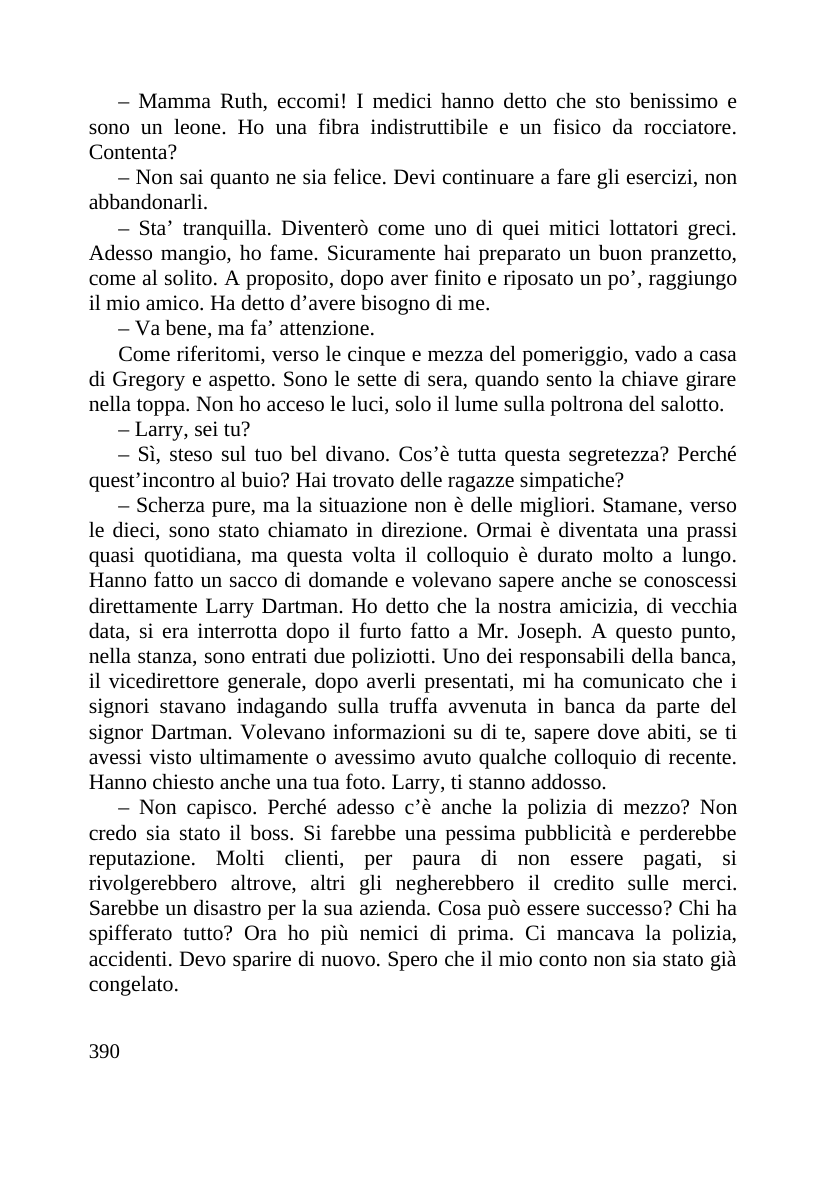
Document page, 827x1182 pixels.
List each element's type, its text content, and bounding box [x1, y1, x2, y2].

text – Va bene, ma fa’ attenzione. [88, 315, 738, 341]
text – Sta’ tranquilla. Diventerò come uno di quei mitici lottatori greci. Adesso mangio, ho fame. Sicuramente hai preparato un buon pranzetto, come al solito. A proposito, dopo aver finito e riposato un po’, raggiungo il mio amico. Ha detto d’avere bisogno di me. [88, 214, 738, 315]
text – Sì, steso sul tuo bel divano. Cos’è tutta questa segretezza? Perché quest’incontro al buio? Hai trovato delle ragazze simpatiche? [88, 441, 738, 492]
text – Non sai quanto ne sia felice. Devi continuare a fare gli esercizi, non abbandonarli. [88, 164, 738, 214]
text Come riferitomi, verso le cinque e mezza del pomeriggio, vado a casa di Gregory e aspetto. Sono le sette di sera, quando sento la chiave girare nella toppa. Non ho acceso le luci, solo il lume sulla poltrona del salotto. [88, 341, 738, 416]
text – Larry, sei tu? [88, 416, 738, 441]
text – Non capisco. Perché adesso c’è anche la polizia di mezzo? Non credo sia stato il boss. Si farebbe una pessima pubblicità e perderebbe reputazione. Molti clienti, per paura di non essere pagati, si rivolgerebbero altrove, altri gli negherebbero il credito sulle merci. Sarebbe un disastro per la sua azienda. Cosa può essere successo? Chi ha spifferato tutto? Ora ho più nemici di prima. Ci mancava la polizia, accidenti. Devo sparire di nuovo. Spero che il mio conto non sia stato già congelato. [88, 794, 738, 996]
text – Mamma Ruth, eccomi! I medici hanno detto che sto benissimo e sono un leone. Ho una fibra indistruttibile e un fisico da rocciatore. Contenta? [88, 88, 738, 164]
text – Scherza pure, ma la situazione non è delle migliori. Stamane, verso le dieci, sono stato chiamato in direzione. Ormai è diventata una prassi quasi quotidiana, ma questa volta il colloquio è durato molto a lungo. Hanno fatto un sacco di domande e volevano sapere anche se conoscessi direttamente Larry Dartman. Ho detto che la nostra amicizia, di vecchia data, si era interrotta dopo il furto fatto a Mr. Joseph. A questo punto, nella stanza, sono entrati due poliziotti. Uno dei responsabili della banca, il vicedirettore generale, dopo averli presentati, mi ha comunicato che i signori stavano indagando sulla truffa avvenuta in banca da parte del signor Dartman. Volevano informazioni su di te, sapere dove abiti, se ti avessi visto ultimamente o avessimo avuto qualche colloquio di recente. Hanno chiesto anche una tua foto. Larry, ti stanno addosso. [88, 492, 738, 794]
